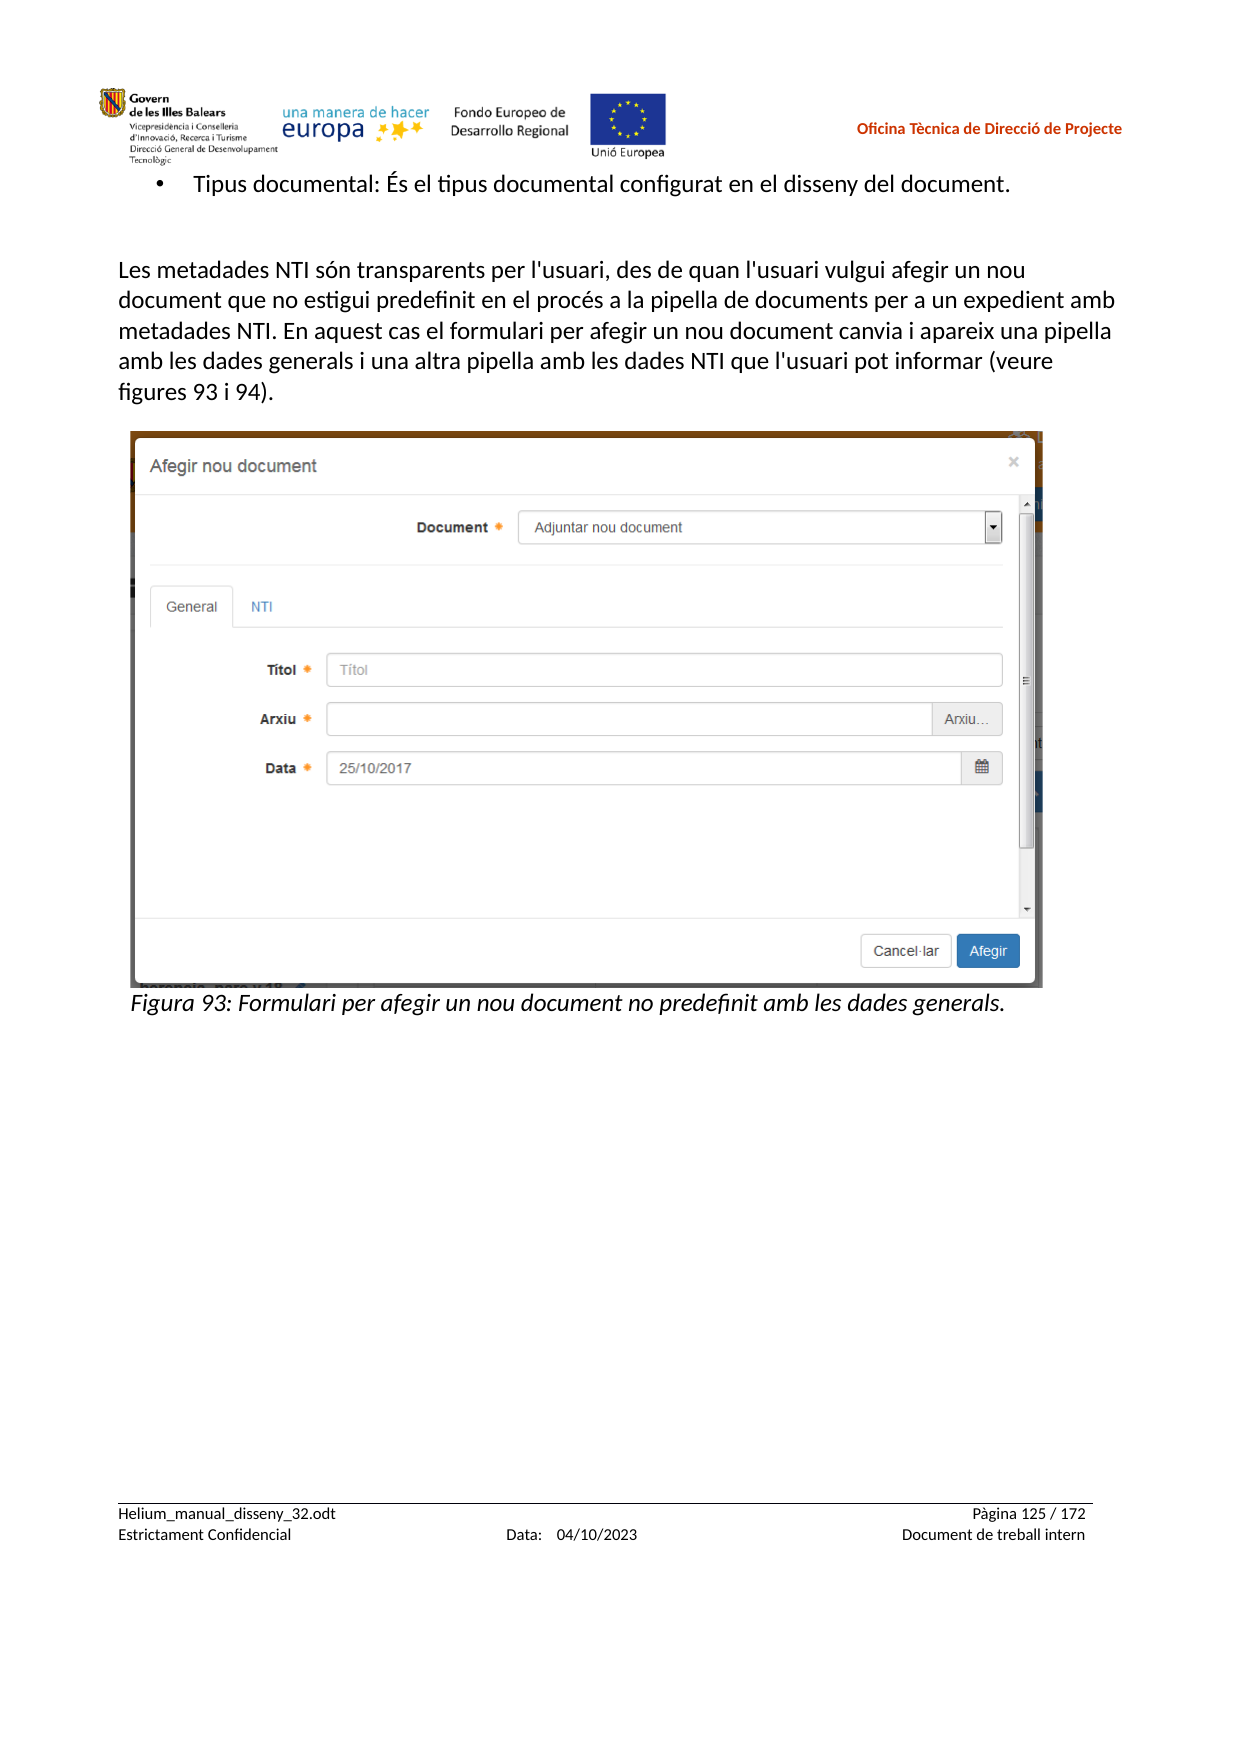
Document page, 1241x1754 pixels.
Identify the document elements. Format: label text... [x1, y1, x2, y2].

picture [99, 87, 668, 166]
list Tipus documental: És el tipus documental configurat en el disseny del document. [156, 168, 1122, 198]
picture [130, 431, 1043, 988]
text Figura 93: Formulari per afegir un nou document no predefinit amb les dades generals. [130, 988, 1043, 1018]
text Les metadades NTI són transparents per l'usuari, des de quan l'usuari vulgui afegir un nou document que no estigui predefinit en el procés a la pipella de documents per a un expedient amb metadades NTI. En aquest cas el formulari per afegir un nou document canvia i apareix una pipella amb les dades generals i una altra pipella amb les dades NTI que l'usuari pot informar (veure figures 93 i 94). [118, 254, 1122, 407]
